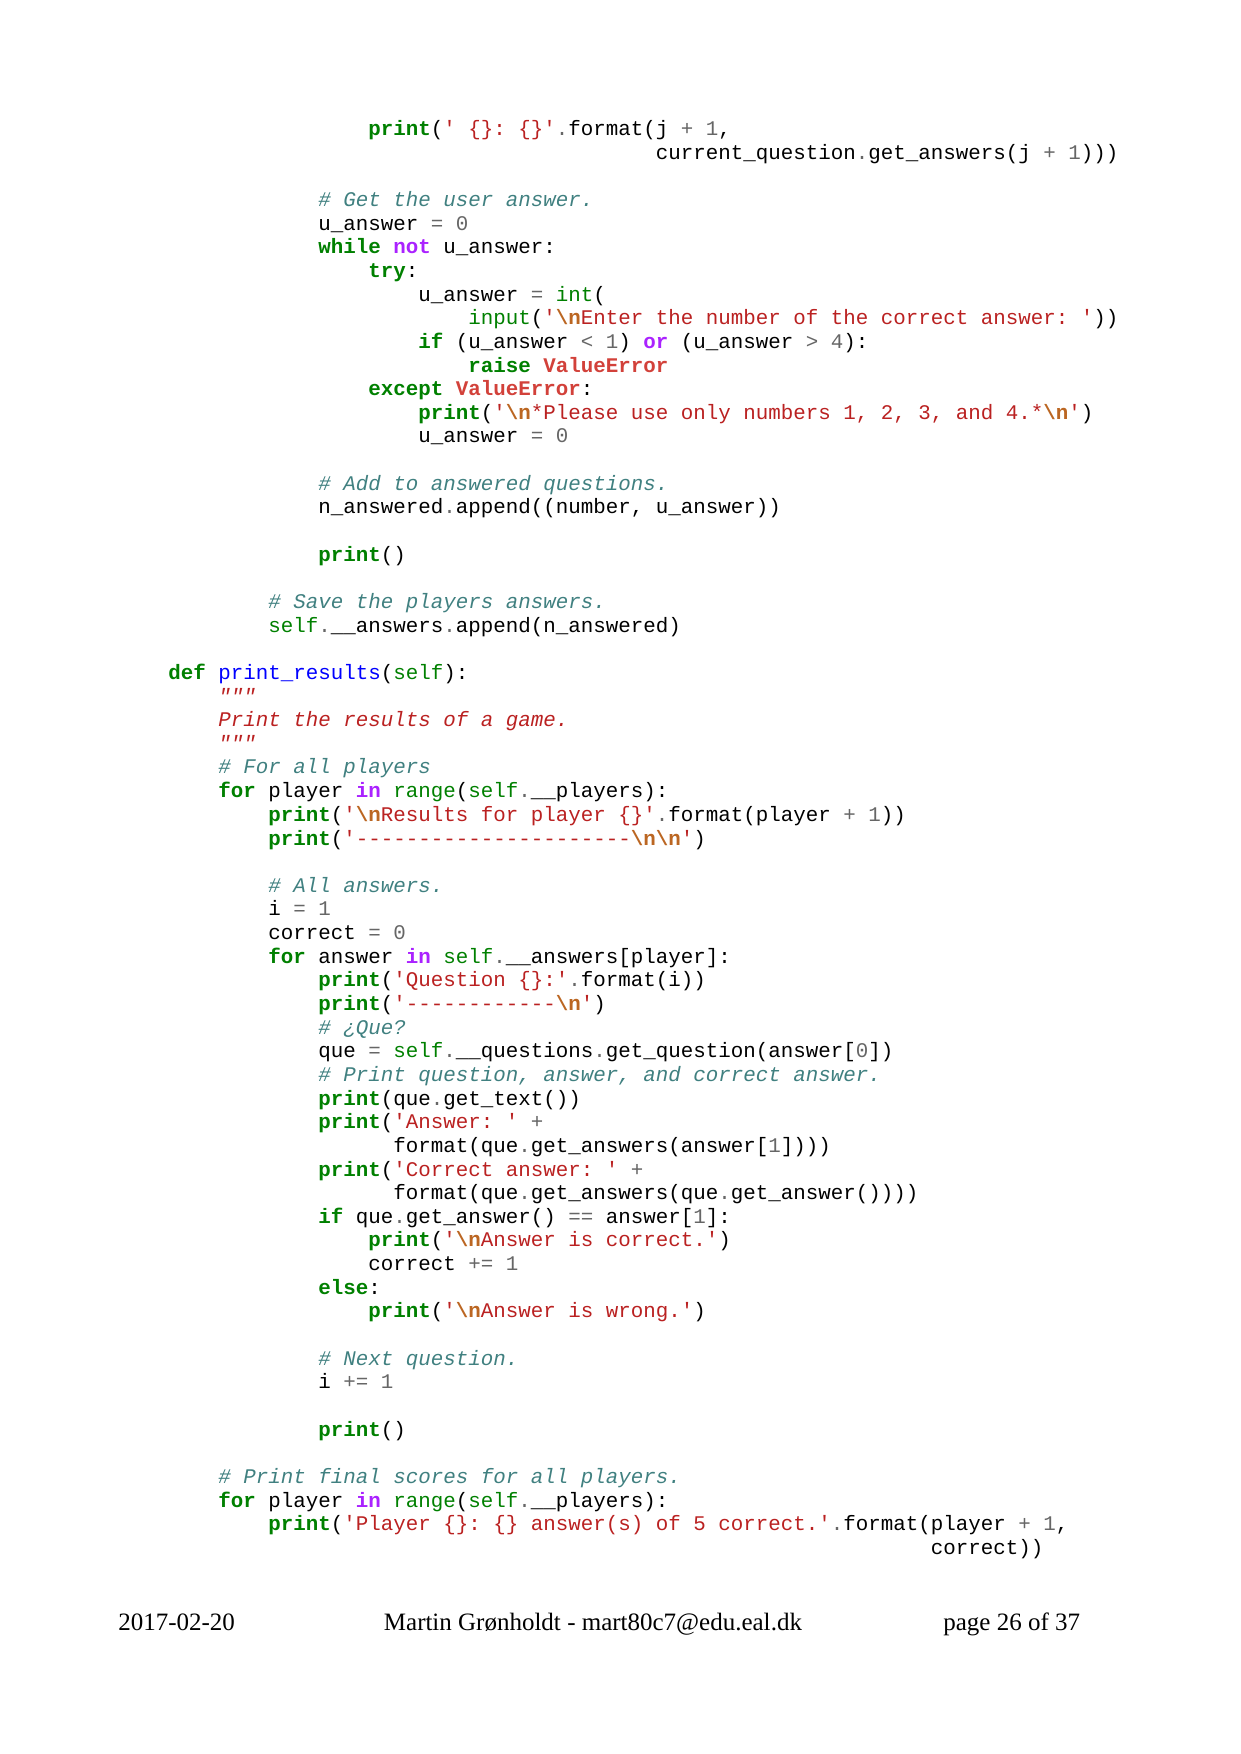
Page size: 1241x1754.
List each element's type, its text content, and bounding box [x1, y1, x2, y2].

text u_answer = 0 [118, 213, 1122, 236]
text print('\nAnswer is wrong.') [118, 1300, 1122, 1324]
text try: [118, 260, 1122, 284]
text # Print final scores for all players. [118, 1466, 1122, 1489]
text while not u_answer: [118, 236, 1122, 260]
text else: [118, 1277, 1122, 1300]
text i = 1 [118, 898, 1122, 922]
text def print_results(self): [118, 662, 1122, 686]
text """ [118, 686, 1122, 709]
text print(' {}: {}'.format(j + 1, [118, 118, 1122, 142]
text format(que.get_answers(answer[1]))) [118, 1135, 1122, 1158]
text u_answer = 0 [118, 426, 1122, 449]
text correct += 1 [118, 1253, 1122, 1277]
text print('\nResults for player {}'.format(player + 1)) [118, 804, 1122, 827]
text print('----------------------\n\n') [118, 827, 1122, 851]
text for player in range(self.__players): [118, 1489, 1122, 1513]
text print('------------\n') [118, 993, 1122, 1017]
text # Next question. [118, 1348, 1122, 1371]
text print() [118, 1419, 1122, 1442]
text for answer in self.__answers[player]: [118, 946, 1122, 969]
text print() [118, 544, 1122, 567]
text current_question.get_answers(j + 1))) [118, 142, 1122, 165]
text for player in range(self.__players): [118, 780, 1122, 804]
text u_answer = int( [118, 284, 1122, 307]
text raise ValueError [118, 354, 1122, 378]
text input('\nEnter the number of the correct answer: ')) [118, 307, 1122, 331]
text correct = 0 [118, 922, 1122, 946]
text except ValueError: [118, 378, 1122, 402]
text Print the results of a game. [118, 709, 1122, 733]
text print(que.get_text()) [118, 1088, 1122, 1111]
text print('Player {}: {} answer(s) of 5 correct.'.format(player + 1, [118, 1513, 1122, 1537]
text # Save the players answers. [118, 591, 1122, 615]
text print('Question {}:'.format(i)) [118, 969, 1122, 993]
text i += 1 [118, 1371, 1122, 1395]
text print('\n*Please use only numbers 1, 2, 3, and 4.*\n') [118, 402, 1122, 426]
text self.__answers.append(n_answered) [118, 615, 1122, 638]
text # ¿Que? [118, 1017, 1122, 1040]
text n_answered.append((number, u_answer)) [118, 496, 1122, 520]
text que = self.__questions.get_question(answer[0]) [118, 1040, 1122, 1064]
text print('\nAnswer is correct.') [118, 1229, 1122, 1253]
text """ [118, 733, 1122, 757]
text print('Correct answer: ' + [118, 1158, 1122, 1182]
text # Get the user answer. [118, 189, 1122, 213]
text # All answers. [118, 875, 1122, 898]
text if que.get_answer() == answer[1]: [118, 1206, 1122, 1229]
text # For all players [118, 757, 1122, 780]
text # Add to answered questions. [118, 473, 1122, 496]
text format(que.get_answers(que.get_answer()))) [118, 1182, 1122, 1206]
text # Print question, answer, and correct answer. [118, 1064, 1122, 1088]
text print('Answer: ' + [118, 1111, 1122, 1135]
text correct)) [118, 1537, 1122, 1561]
text if (u_answer < 1) or (u_answer > 4): [118, 331, 1122, 354]
